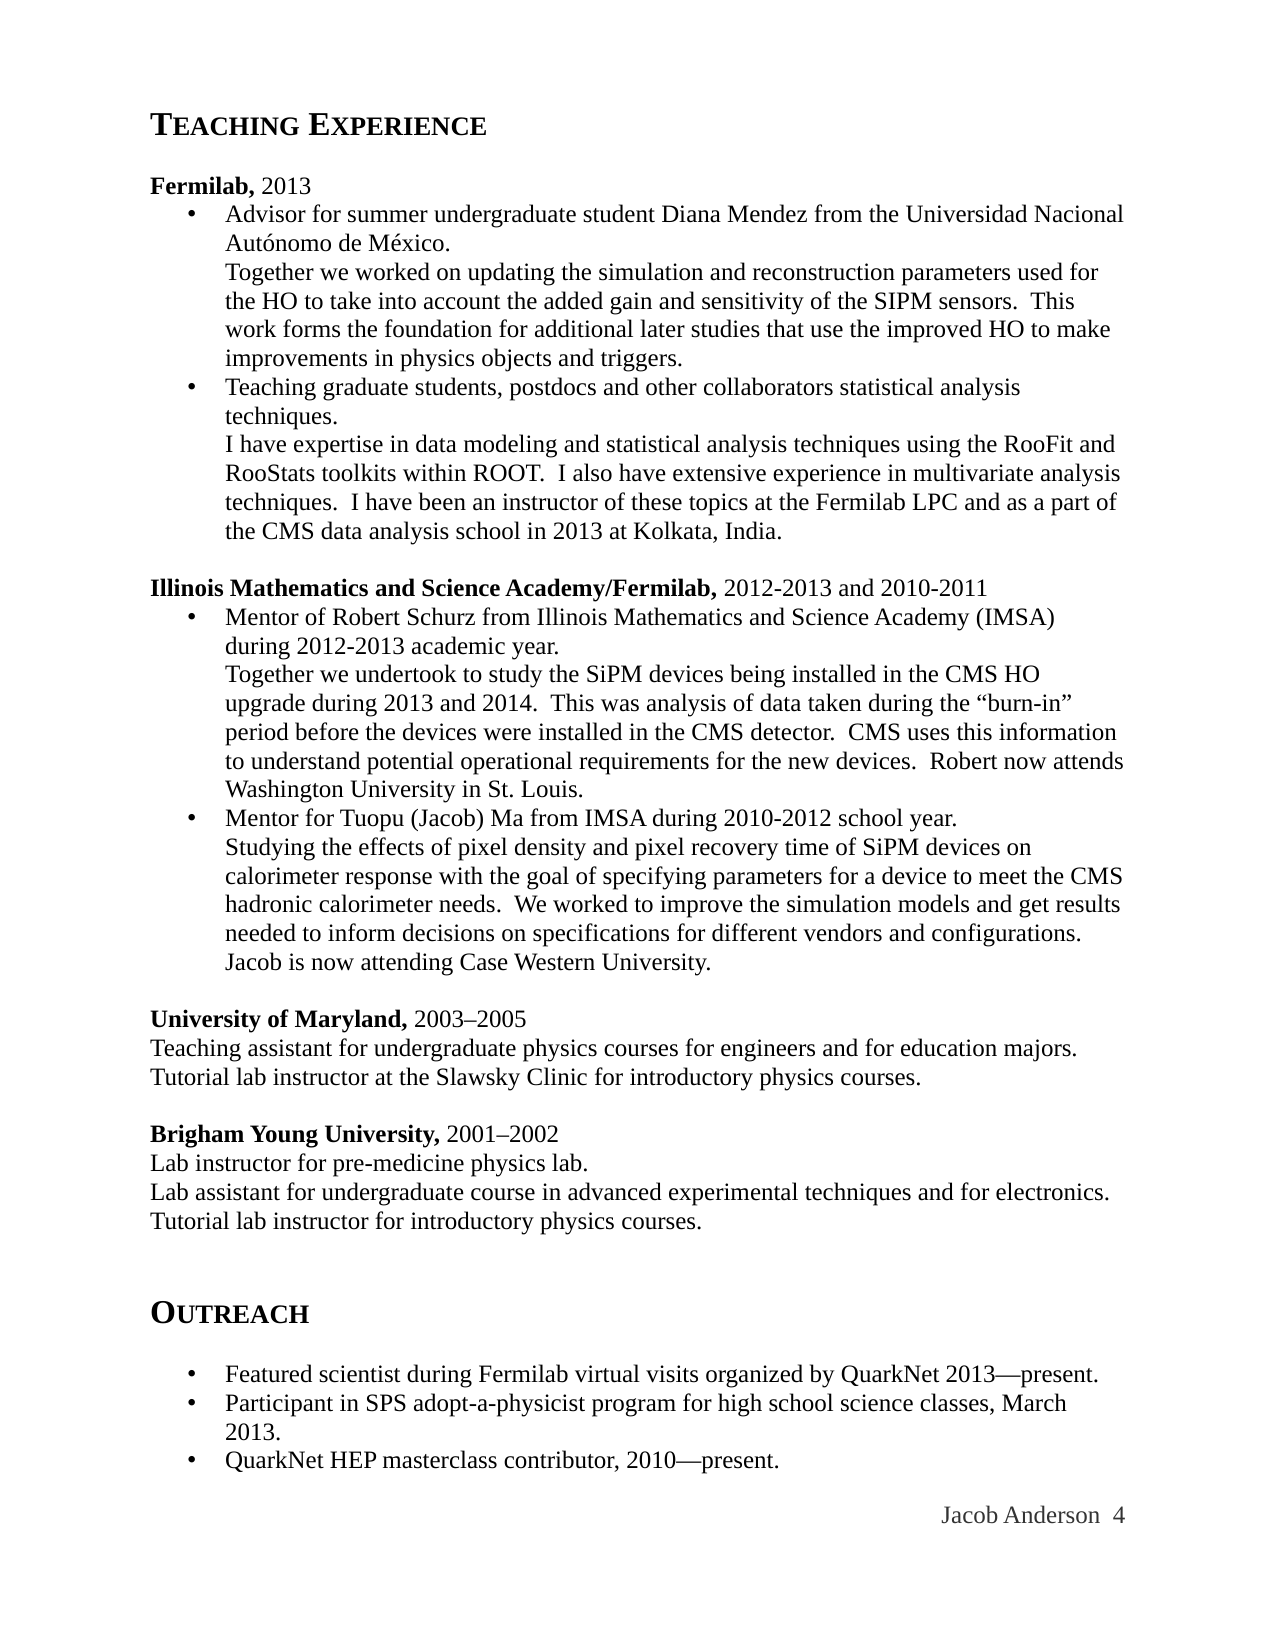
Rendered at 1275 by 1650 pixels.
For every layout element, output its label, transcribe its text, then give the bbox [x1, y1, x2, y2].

list QuarkNet HEP masterclass contributor, 2010—present. [187, 1445, 1125, 1474]
list Mentor of Robert Schurz from Illinois Mathematics and Science Academy (IMSA) during 2012-2013 academic year. [187, 602, 1125, 659]
text Illinois Mathematics and Science Academy/Fermilab, 2012-2013 and 2010-2011 [150, 573, 1125, 602]
list Participant in SPS adopt-a-physicist program for high school science classes, March 2013. [187, 1388, 1125, 1445]
text Fermilab, 2013 [150, 171, 1125, 199]
text Outreach [150, 1292, 1125, 1330]
text Brigham Young University, 2001–2002 [150, 1119, 1125, 1148]
text Teaching assistant for undergraduate physics courses for engineers and for education majors. [150, 1033, 1125, 1062]
text University of Maryland, 2003–2005 [150, 1004, 1125, 1033]
list Featured scientist during Fermilab virtual visits organized by QuarkNet 2013—present. [187, 1359, 1125, 1388]
list Teaching graduate students, postdocs and other collaborators statistical analysis techniques. [187, 372, 1125, 429]
text Tutorial lab instructor for introductory physics courses. [150, 1206, 1125, 1234]
text Lab instructor for pre-medicine physics lab. [150, 1148, 1125, 1177]
text Teaching Experience [150, 104, 1125, 142]
text Lab assistant for undergraduate course in advanced experimental techniques and for electronics. [150, 1177, 1125, 1206]
list Studying the effects of pixel density and pixel recovery time of SiPM devices on calorimeter response with the goal of specifying parameters for a device to meet the CMS hadronic calorimeter needs. We worked to improve the simulation models and get results needed to inform decisions on specifications for different vendors and configurations. Jacob is now attending Case Western University. [187, 832, 1125, 976]
list Together we undertook to study the SiPM devices being installed in the CMS HO upgrade during 2013 and 2014. This was analysis of data taken during the “burn-in” period before the devices were installed in the CMS detector. CMS uses this information to understand potential operational requirements for the new devices. Robert now attends Washington University in St. Louis. [187, 659, 1125, 803]
list Together we worked on updating the simulation and reconstruction parameters used for the HO to take into account the added gain and sensitivity of the SIPM sensors. This work forms the foundation for additional later studies that use the improved HO to make improvements in physics objects and triggers. [187, 257, 1125, 372]
text Tutorial lab instructor at the Slawsky Clinic for introductory physics courses. [150, 1062, 1125, 1091]
list I have expertise in data modeling and statistical analysis techniques using the RooFit and RooStats toolkits within ROOT. I also have extensive experience in multivariate analysis techniques. I have been an instructor of these topics at the Fermilab LPC and as a part of the CMS data analysis school in 2013 at Kolkata, India. [187, 429, 1125, 544]
list Advisor for summer undergraduate student Diana Mendez from the Universidad Nacional Autónomo de México. [187, 199, 1125, 257]
list Mentor for Tuopu (Jacob) Ma from IMSA during 2010-2012 school year. [187, 803, 1125, 832]
